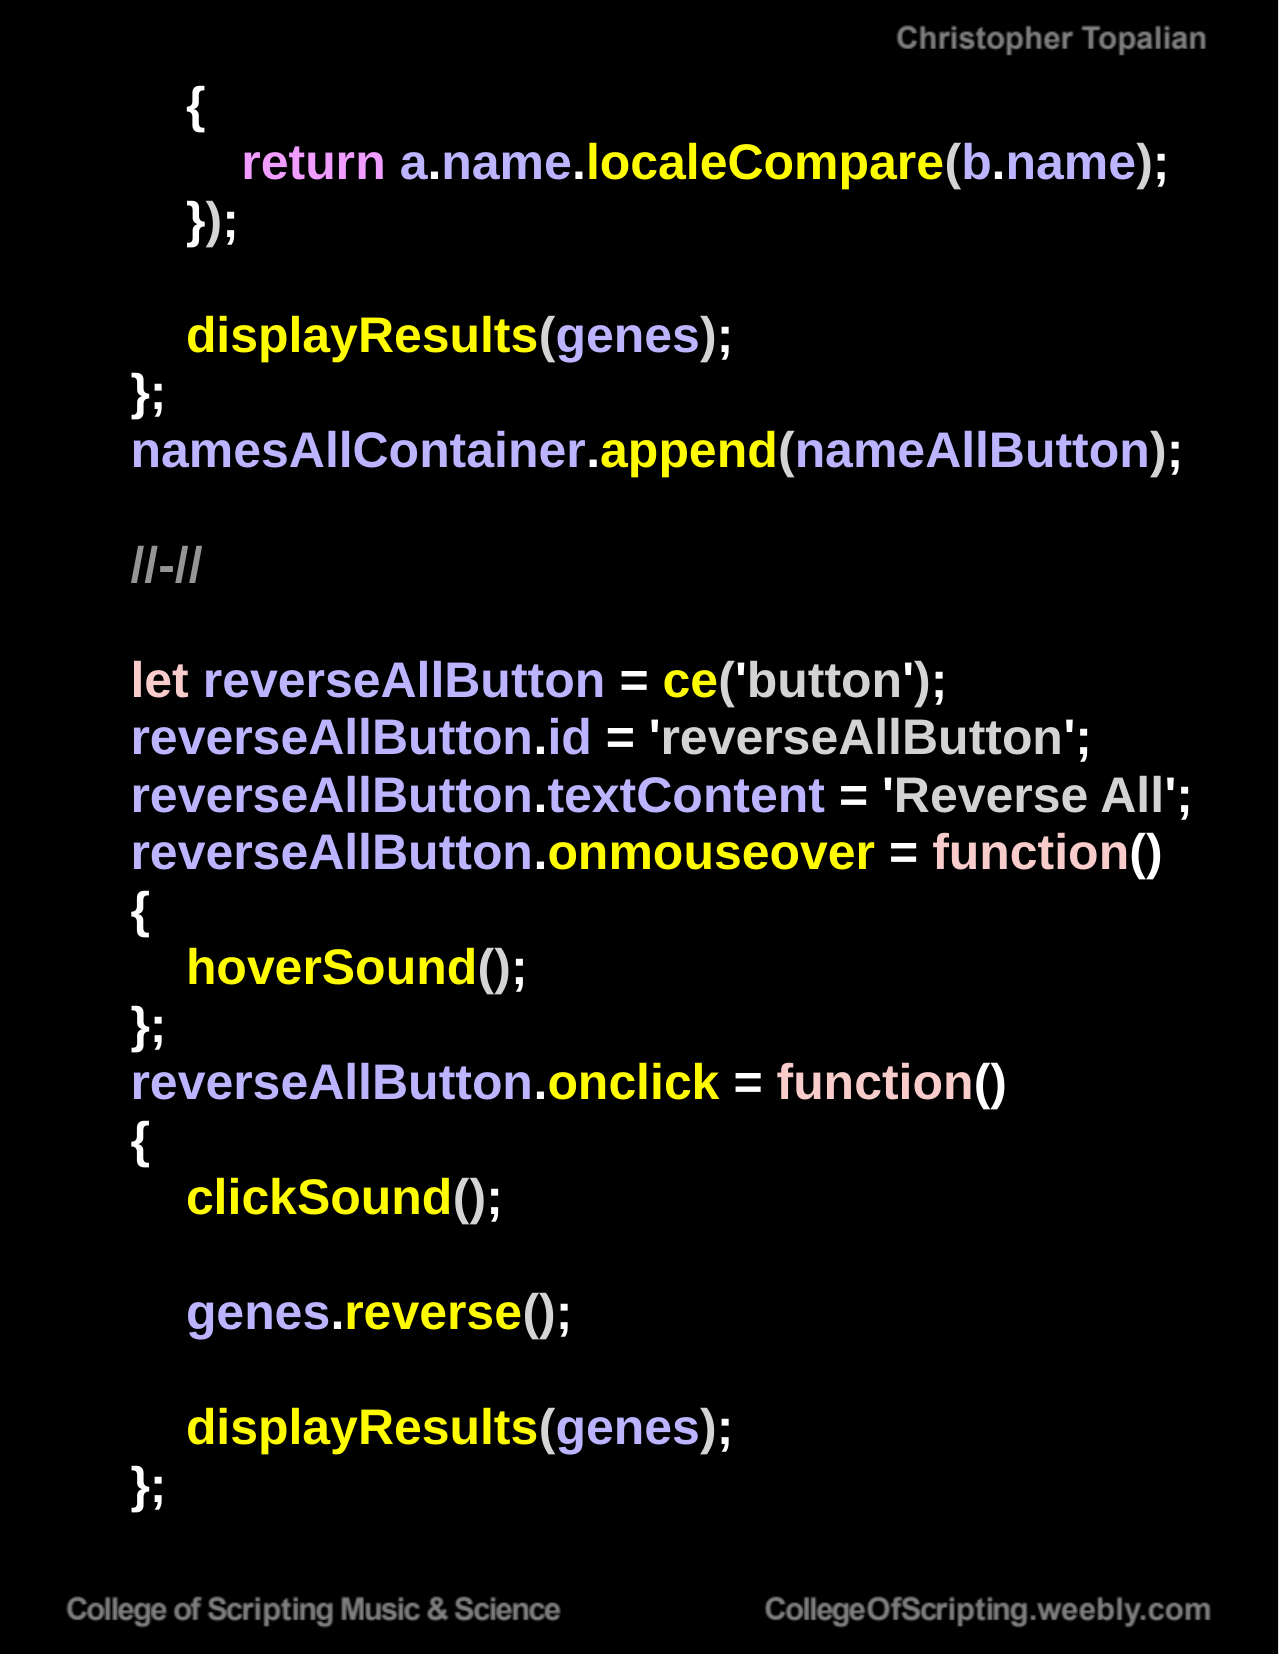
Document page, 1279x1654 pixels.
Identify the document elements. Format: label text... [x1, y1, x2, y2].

text { [75, 75, 1203, 132]
text reverseAllButton.textContent = 'Reverse All'; [75, 765, 1203, 822]
text { [75, 880, 1203, 937]
text genes.reverse(); [75, 1282, 1203, 1340]
text displayResults(genes); [75, 305, 1203, 362]
text }; [75, 995, 1203, 1052]
text namesAllContainer.append(nameAllButton); [75, 420, 1203, 477]
text hoverSound(); [75, 937, 1203, 995]
text displayResults(genes); [75, 1397, 1203, 1455]
text }; [75, 1455, 1203, 1512]
text reverseAllButton.id = 'reverseAllButton'; [75, 707, 1203, 765]
text return a.name.localeCompare(b.name); [75, 132, 1203, 190]
text reverseAllButton.onmouseover = function() [75, 822, 1203, 880]
text let reverseAllButton = ce('button'); [75, 650, 1203, 707]
text reverseAllButton.onclick = function() [75, 1052, 1203, 1110]
text clickSound(); [75, 1167, 1203, 1225]
text }; [75, 362, 1203, 420]
text { [75, 1110, 1203, 1167]
text }); [75, 190, 1203, 247]
text //-// [75, 535, 1203, 592]
